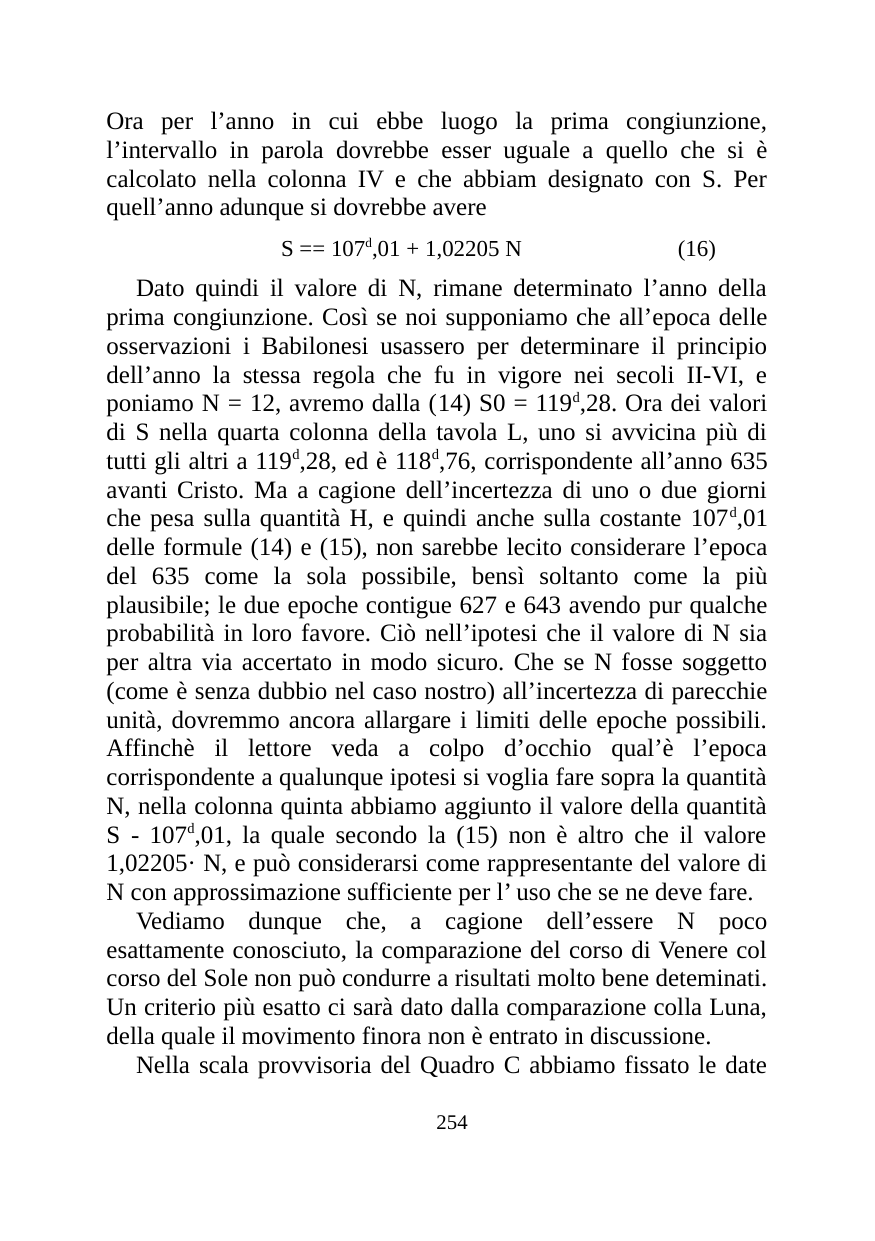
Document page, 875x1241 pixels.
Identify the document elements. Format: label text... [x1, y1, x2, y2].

text S == 107d,01 + 1,02205 N (16) [106, 233, 768, 262]
text Nella scala provvisoria del Quadro C abbiamo fissato le date [106, 1050, 768, 1078]
text Dato quindi il valore di N, rimane determinato l’anno della prima congiunzione. Così se noi supponiamo che all’epoca delle osservazioni i Babilonesi usassero per determinare il principio dell’anno la stessa regola che fu in vigore nei secoli II-VI, e poniamo N = 12, avremo dalla (14) S0 = 119d,28. Ora dei valori di S nella quarta colonna della tavola L, uno si avvicina più di tutti gli altri a 119d,28, ed è 118d,76, corrispondente all’anno 635 avanti Cristo. Ma a cagione dell’incertezza di uno o due giorni che pesa sulla quantità H, e quindi anche sulla costante 107d,01 delle formule (14) e (15), non sarebbe lecito considerare l’epoca del 635 come la sola possibile, bensì soltanto come la più plausibile; le due epoche contigue 627 e 643 avendo pur qualche probabilità in loro favore. Ciò nell’ipotesi che il valore di N sia per altra via accertato in modo sicuro. Che se N fosse soggetto (come è senza dubbio nel caso nostro) all’incertezza di parecchie unità, dovremmo ancora allargare i limiti delle epoche possibili. Affinchè il lettore veda a colpo d’occhio qual’è l’epoca corrispondente a qualunque ipotesi si voglia fare sopra la quantità N, nella colonna quinta abbiamo aggiunto il valore della quantità S - 107d,01, la quale secondo la (15) non è altro che il valore 1,02205· N, e può considerarsi come rappresentante del valore di N con approssimazione sufficiente per l’ uso che se ne deve fare. [106, 273, 768, 906]
text Vediamo dunque che, a cagione dell’essere N poco esattamente conosciuto, la comparazione del corso di Venere col corso del Sole non può condurre a risultati molto bene deteminati. Un criterio più esatto ci sarà dato dalla comparazione colla Luna, della quale il movimento finora non è entrato in discussione. [106, 906, 768, 1050]
text Ora per l’anno in cui ebbe luogo la prima congiunzione, l’intervallo in parola dovrebbe esser uguale a quello che si è calcolato nella colonna IV e che abbiam designato con S. Per quell’anno adunque si dovrebbe avere [106, 106, 768, 221]
